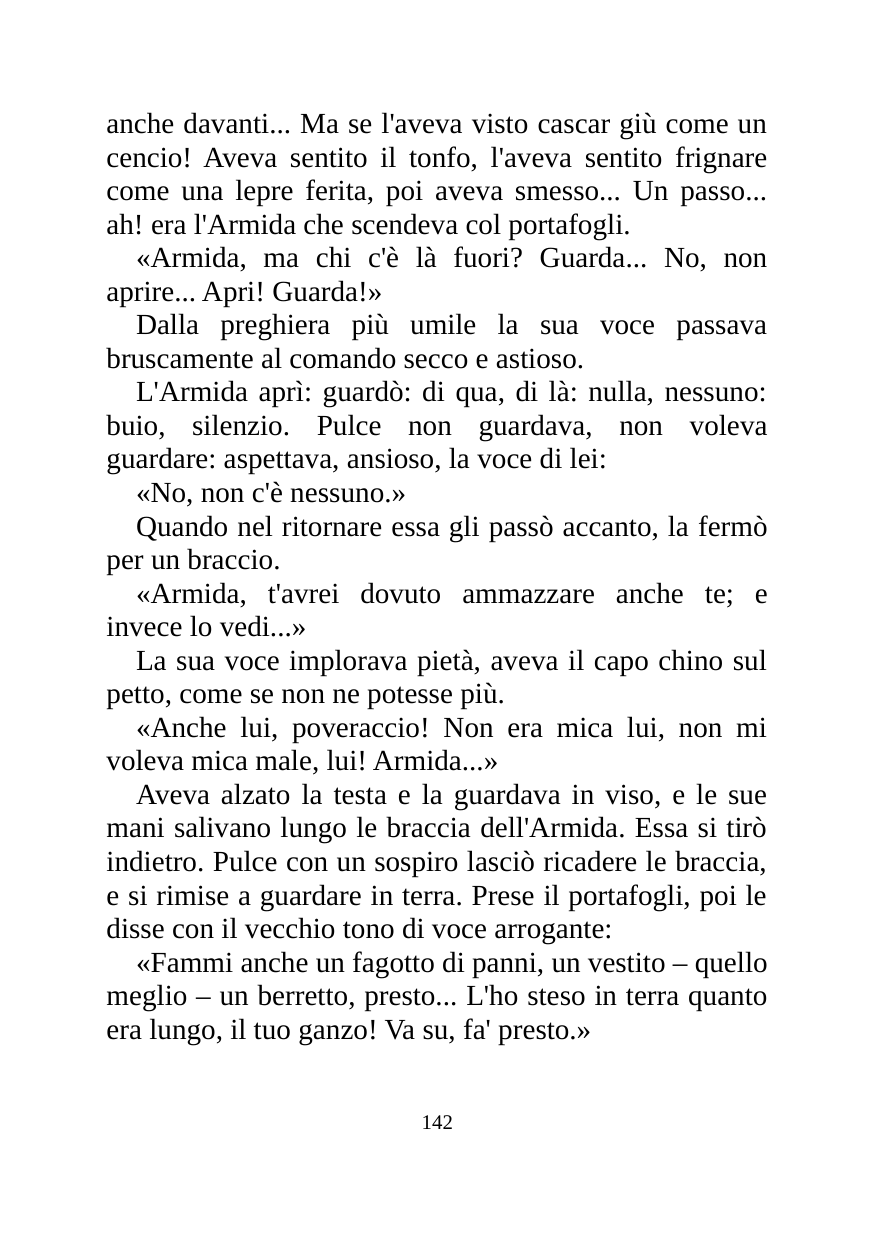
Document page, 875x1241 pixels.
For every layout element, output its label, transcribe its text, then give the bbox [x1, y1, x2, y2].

text anche davanti... Ma se l'aveva visto cascar giù come un cencio! Aveva sentito il tonfo, l'aveva sentito frignare come una lepre ferita, poi aveva smesso... Un passo... ah! era l'Armida che scendeva col portafogli. [106, 106, 768, 240]
text «No, non c'è nessuno.» [106, 475, 768, 509]
text «Armida, t'avrei dovuto ammazzare anche te; e invece lo vedi...» [106, 576, 768, 643]
text Dalla preghiera più umile la sua voce passava bruscamente al comando secco e astioso. [106, 307, 768, 374]
text L'Armida aprì: guardò: di qua, di là: nulla, nessuno: buio, silenzio. Pulce non guardava, non voleva guardare: aspettava, ansioso, la voce di lei: [106, 374, 768, 475]
text «Armida, ma chi c'è là fuori? Guarda... No, non aprire... Apri! Guarda!» [106, 240, 768, 307]
text «Fammi anche un fagotto di panni, un vestito – quello meglio – un berretto, presto... L'ho steso in terra quanto era lungo, il tuo ganzo! Va su, fa' presto.» [106, 945, 768, 1045]
text «Anche lui, poveraccio! Non era mica lui, non mi voleva mica male, lui! Armida...» [106, 710, 768, 777]
text La sua voce implorava pietà, aveva il capo chino sul petto, come se non ne potesse più. [106, 643, 768, 710]
text Quando nel ritornare essa gli passò accanto, la fermò per un braccio. [106, 509, 768, 576]
text Aveva alzato la testa e la guardava in viso, e le sue mani salivano lungo le braccia dell'Armida. Essa si tirò indietro. Pulce con un sospiro lasciò ricadere le braccia, e si rimise a guardare in terra. Prese il portafogli, poi le disse con il vecchio tono di voce arrogante: [106, 777, 768, 945]
